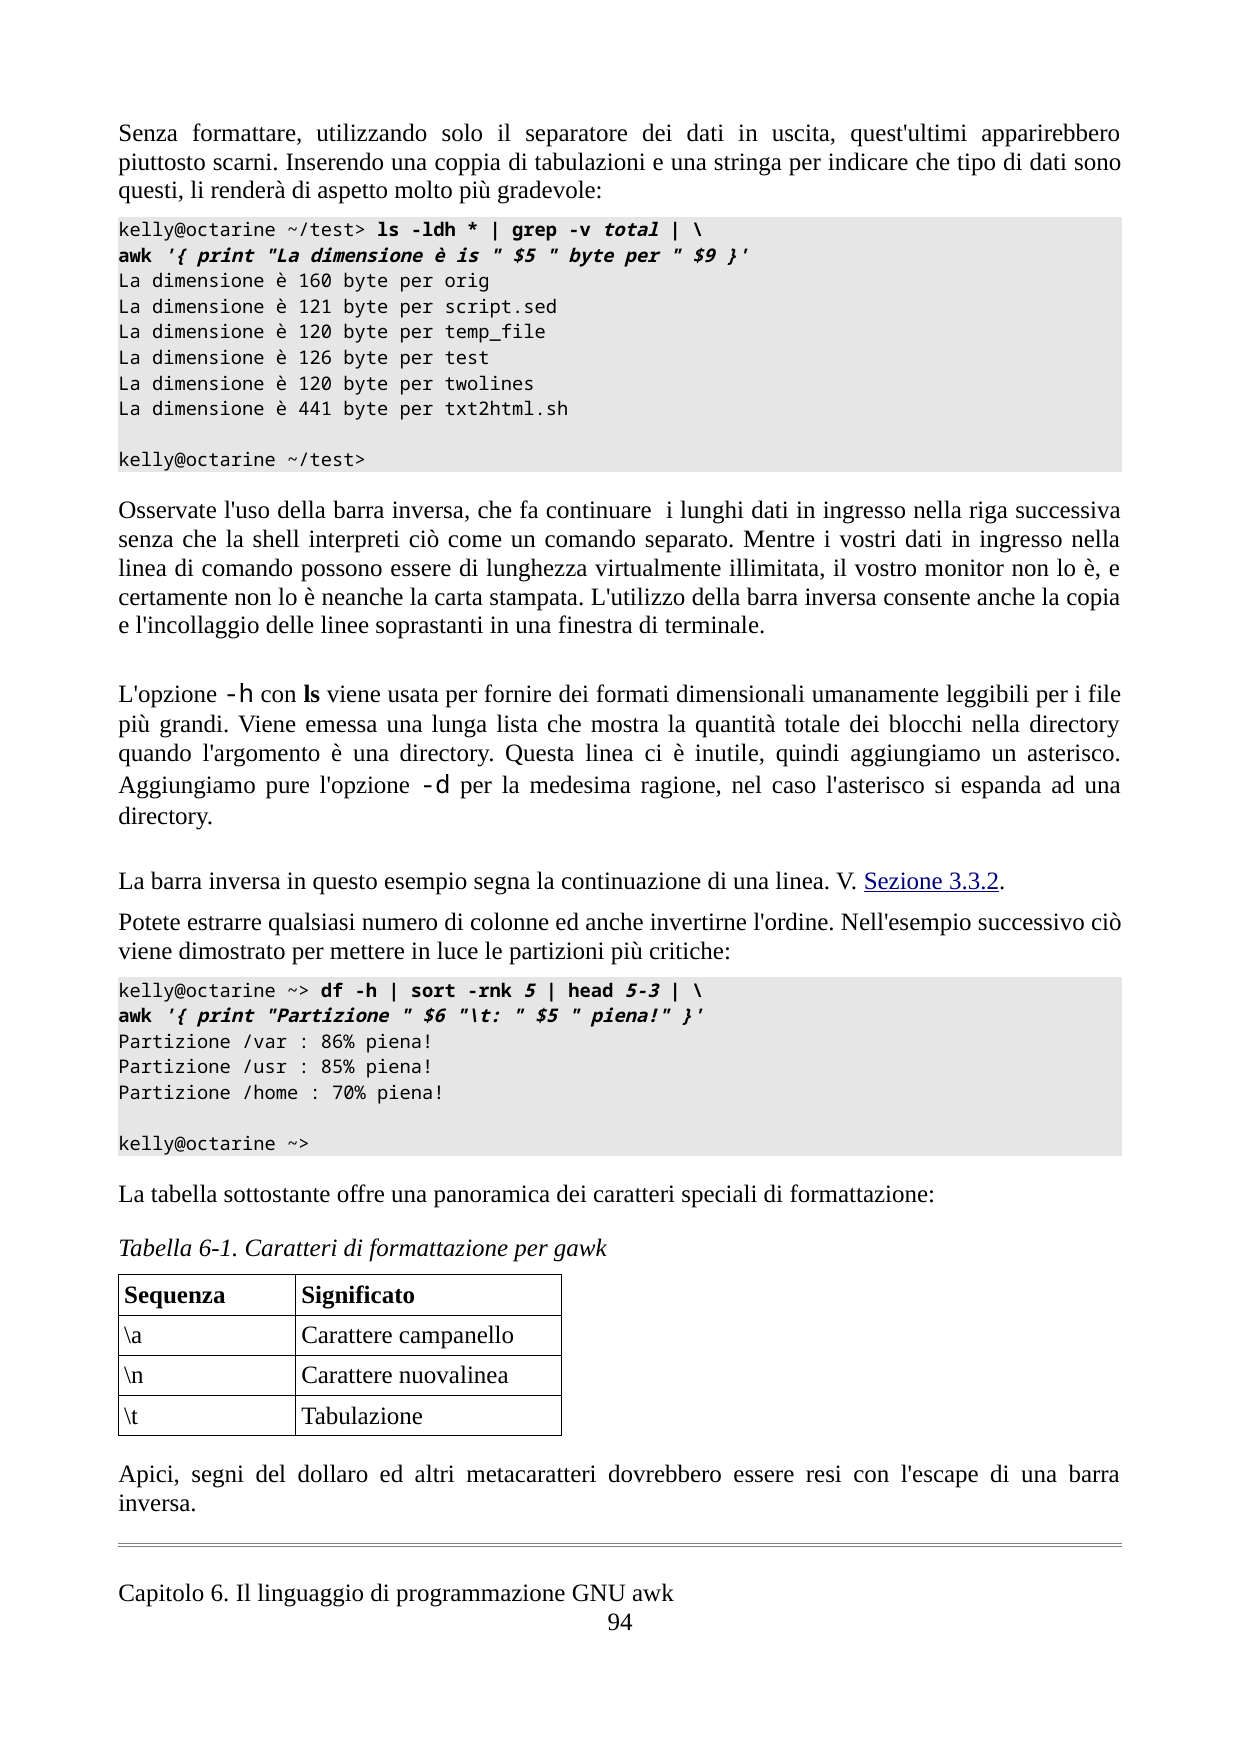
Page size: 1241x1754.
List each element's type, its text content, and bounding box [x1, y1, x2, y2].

text La dimensione è 160 byte per orig [118, 268, 1122, 293]
text Partizione /home : 70% piena! [118, 1079, 1122, 1104]
table_cell \a [119, 1316, 295, 1355]
table_cell \n [119, 1356, 295, 1395]
text Partizione /usr : 85% piena! [118, 1053, 1122, 1079]
text La barra inversa in questo esempio segna la continuazione di una linea. V. Sezione 3.3.2. [118, 866, 1122, 894]
text kelly@octarine ~/test> [118, 446, 1122, 472]
text kelly@octarine ~> [118, 1130, 1122, 1156]
table_header Sequenza [119, 1275, 295, 1314]
text Tabella 6-1. Caratteri di formattazione per gawk [118, 1233, 1122, 1262]
table_cell Carattere nuovalinea [296, 1356, 561, 1395]
text kelly@octarine ~/test> ls -ldh * | grep -v total | \ [118, 217, 1122, 242]
text La dimensione è 441 byte per txt2html.sh [118, 395, 1122, 421]
table_cell Carattere campanello [296, 1316, 561, 1355]
text awk '{ print "La dimensione è is " $5 " byte per " $9 }' [118, 242, 1122, 268]
text Apici, segni del dollaro ed altri metacaratteri dovrebbero essere resi con l'escape di una barra inversa. [118, 1459, 1122, 1517]
text Partizione /var : 86% piena! [118, 1028, 1122, 1053]
text kelly@octarine ~> df -h | sort -rnk 5 | head 5-3 | \ [118, 977, 1122, 1002]
text La dimensione è 120 byte per twolines [118, 370, 1122, 395]
text awk '{ print "Partizione " $6 "\t: " $5 " piena!" }' [118, 1002, 1122, 1028]
table_header Significato [296, 1275, 561, 1314]
table_cell \t [119, 1396, 295, 1435]
text Senza formattare, utilizzando solo il separatore dei dati in uscita, quest'ultimi apparirebbero piuttosto scarni. Inserendo una coppia di tabulazioni e una stringa per indicare che tipo di dati sono questi, li renderà di aspetto molto più gradevole: [118, 118, 1122, 204]
text Potete estrarre qualsiasi numero di colonne ed anche invertirne l'ordine. Nell'esempio successivo ciò viene dimostrato per mettere in luce le partizioni più critiche: [118, 907, 1122, 964]
text Osservate l'uso della barra inversa, che fa continuare i lunghi dati in ingresso nella riga successiva senza che la shell interpreti ciò come un comando separato. Mentre i vostri dati in ingresso nella linea di comando possono essere di lunghezza virtualmente illimitata, il vostro monitor non lo è, e certamente non lo è neanche la carta stampata. L'utilizzo della barra inversa consente anche la copia e l'incollaggio delle linee soprastanti in una finestra di terminale. [118, 496, 1122, 639]
text La tabella sottostante offre una panoramica dei caratteri speciali di formattazione: [118, 1179, 1122, 1208]
text La dimensione è 121 byte per script.sed [118, 293, 1122, 319]
text L'opzione -h con ls viene usata per fornire dei formati dimensionali umanamente leggibili per i file più grandi. Viene emessa una lunga lista che mostra la quantità totale dei blocchi nella directory quando l'argomento è una directory. Questa linea ci è inutile, quindi aggiungiamo un asterisco. Aggiungiamo pure l'opzione -d per la medesima ragione, nel caso l'asterisco si espanda ad una directory. [118, 675, 1122, 830]
text La dimensione è 120 byte per temp_file [118, 319, 1122, 344]
table_cell Tabulazione [296, 1396, 561, 1435]
text La dimensione è 126 byte per test [118, 344, 1122, 370]
